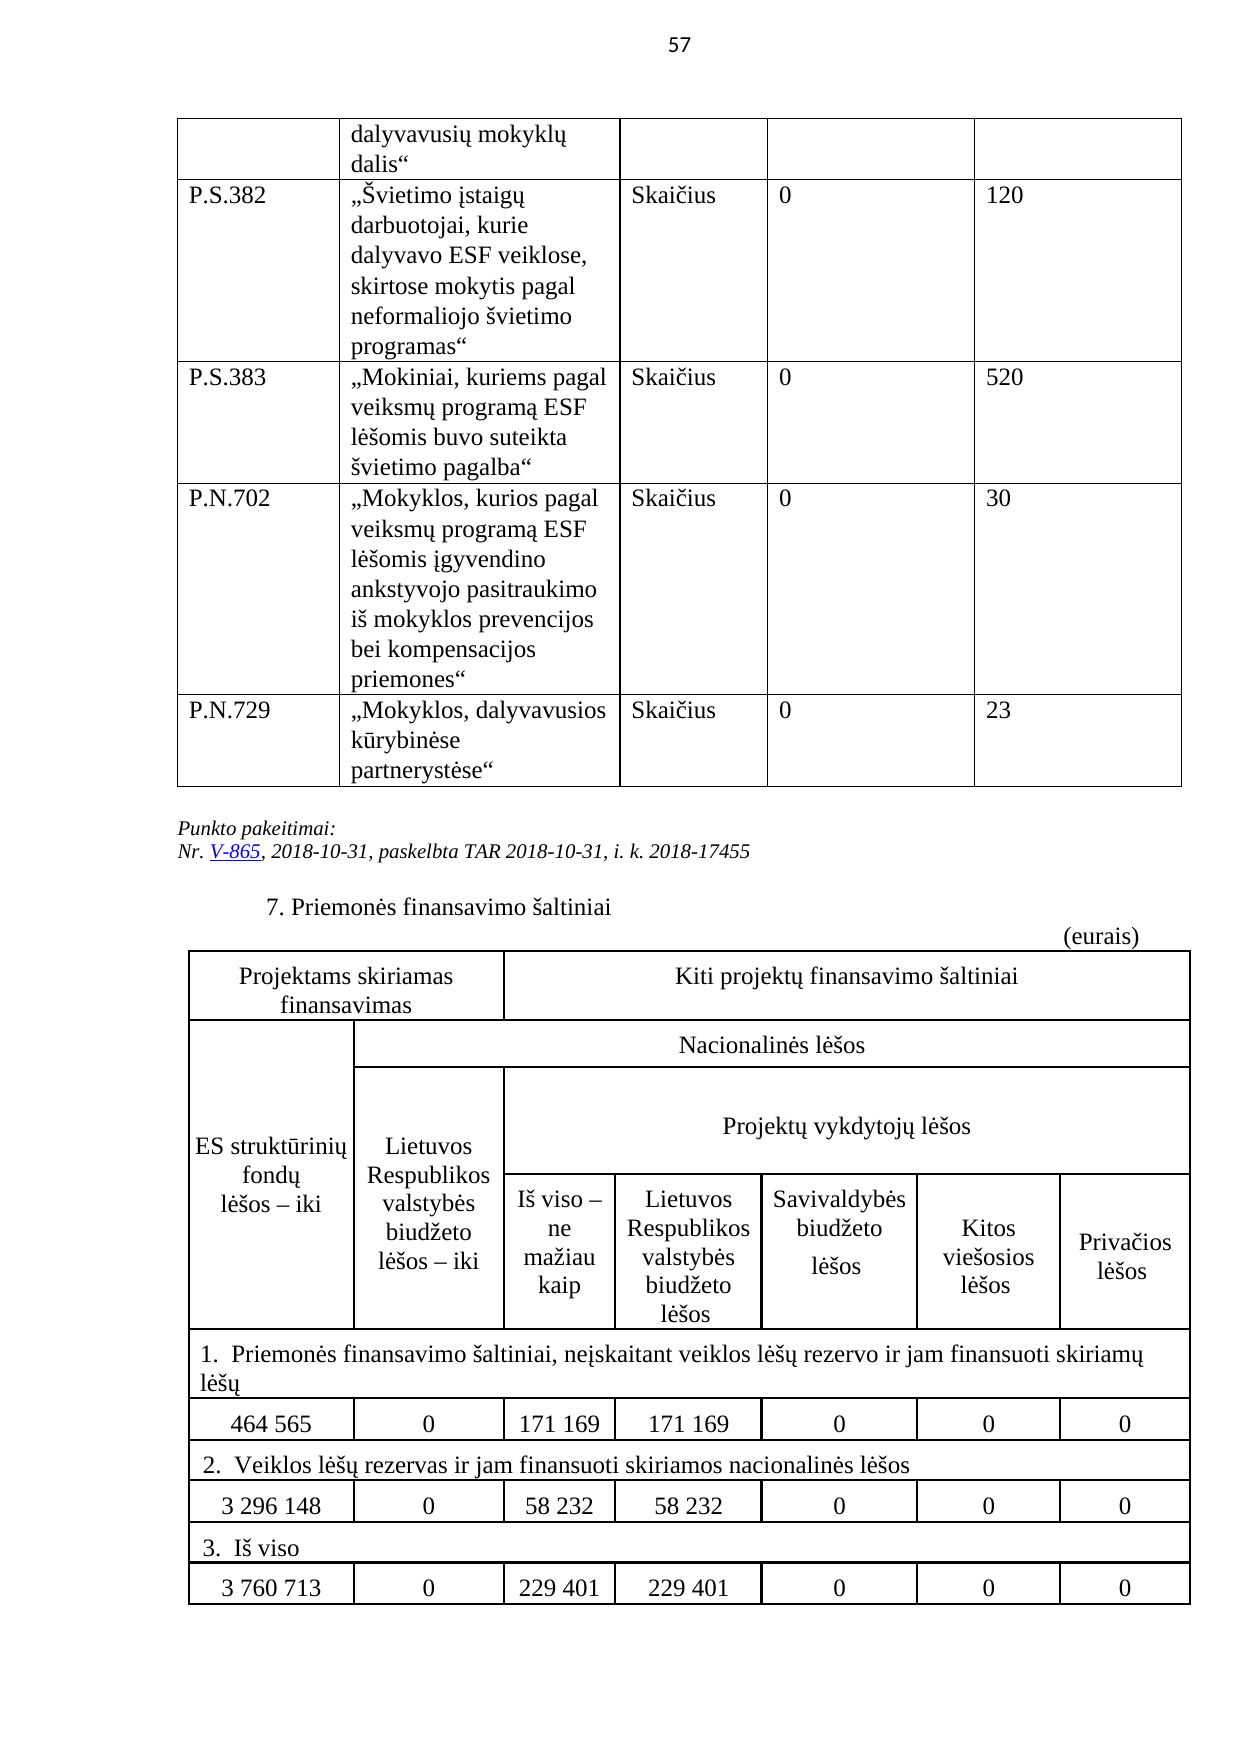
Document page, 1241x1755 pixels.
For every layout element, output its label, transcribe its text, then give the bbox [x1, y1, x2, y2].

table_cell 229 401 [616, 1564, 760, 1603]
table_cell 0 [355, 1564, 503, 1603]
table_cell Kitos viešosios lėšos [918, 1175, 1059, 1328]
text Punkto pakeitimai: [177, 815, 1181, 839]
table_cell 58 232 [616, 1481, 760, 1521]
table_cell Iš viso – ne mažiau kaip [505, 1175, 614, 1328]
table_cell Savivaldybės biudžeto lėšos [763, 1175, 916, 1328]
table_cell P.N.702 [178, 484, 339, 694]
table_cell Skaičius [621, 362, 767, 482]
table_cell 0 [355, 1399, 503, 1439]
table_cell 464 565 [190, 1399, 353, 1439]
table_cell Projektų vykdytojų lėšos [505, 1068, 1189, 1172]
table_cell Nacionalinės lėšos [355, 1021, 1189, 1066]
table_cell 2. Veiklos lėšų rezervas ir jam finansuoti skiriamos nacionalinės lėšos [190, 1441, 1189, 1479]
table_cell 58 232 [505, 1481, 614, 1521]
table_cell P.N.729 [178, 695, 339, 786]
table_cell [621, 119, 767, 179]
table_header Kiti projektų finansavimo šaltiniai [505, 952, 1189, 1019]
text Nr. V-865, 2018-10-31, paskelbta TAR 2018-10-31, i. k. 2018-17455 [177, 839, 1181, 863]
table_cell [768, 119, 974, 179]
table_cell 23 [975, 695, 1181, 786]
table_cell 30 [975, 484, 1181, 694]
table_cell 1. Priemonės finansavimo šaltiniai, neįskaitant veiklos lėšų rezervo ir jam finansuoti skiriamų lėšų [190, 1330, 1189, 1397]
table_cell [178, 119, 339, 179]
table_cell Lietuvos Respublikos valstybės biudžeto lėšos – iki [355, 1068, 503, 1328]
table_cell „Mokyklos, dalyvavusios kūrybinėse partnerystėse“ [340, 695, 619, 786]
table_cell 120 [975, 180, 1181, 361]
table_cell 0 [763, 1564, 916, 1603]
table_cell 0 [768, 362, 974, 482]
table_cell 229 401 [505, 1564, 614, 1603]
table_cell 0 [1061, 1481, 1189, 1521]
table_cell 3. Iš viso [190, 1523, 1189, 1561]
table_cell „Mokiniai, kuriems pagal veiksmų programą ESF lėšomis buvo suteikta švietimo pagalba“ [340, 362, 619, 482]
table_cell P.S.382 [178, 180, 339, 361]
table_cell Skaičius [621, 695, 767, 786]
table_cell ES struktūrinių fondų lėšos – iki [190, 1021, 353, 1328]
table_cell Lietuvos Respublikos valstybės biudžeto lėšos [616, 1175, 760, 1328]
table_cell P.S.383 [178, 362, 339, 482]
table_cell 520 [975, 362, 1181, 482]
table_cell 0 [763, 1399, 916, 1439]
table_cell 0 [1061, 1399, 1189, 1439]
table_cell 0 [768, 695, 974, 786]
text 7. Priemonės finansavimo šaltiniai [266, 892, 1181, 921]
text (eurais) [177, 921, 1181, 950]
table_cell 0 [918, 1481, 1059, 1521]
table_cell 3 760 713 [190, 1564, 353, 1603]
table_cell 171 169 [616, 1399, 760, 1439]
table_cell Skaičius [621, 180, 767, 361]
table_cell [975, 119, 1181, 179]
table_cell Skaičius [621, 484, 767, 694]
table_cell 0 [768, 484, 974, 694]
table_cell 0 [763, 1481, 916, 1521]
table_header Projektams skiriamas finansavimas [190, 952, 503, 1019]
table_cell „Švietimo įstaigų darbuotojai, kurie dalyvavo ESF veiklose, skirtose mokytis pagal neformaliojo švietimo programas“ [340, 180, 619, 361]
table_cell 0 [918, 1564, 1059, 1603]
table_cell 0 [355, 1481, 503, 1521]
table_cell Privačios lėšos [1061, 1175, 1189, 1328]
table_cell dalyvavusių mokyklų dalis“ [340, 119, 619, 179]
table_cell 0 [768, 180, 974, 361]
table_cell „Mokyklos, kurios pagal veiksmų programą ESF lėšomis įgyvendino ankstyvojo pasitraukimo iš mokyklos prevencijos bei kompensacijos priemones“ [340, 484, 619, 694]
table_cell 3 296 148 [190, 1481, 353, 1521]
table_cell 171 169 [505, 1399, 614, 1439]
table_cell 0 [1061, 1564, 1189, 1603]
table_cell 0 [918, 1399, 1059, 1439]
